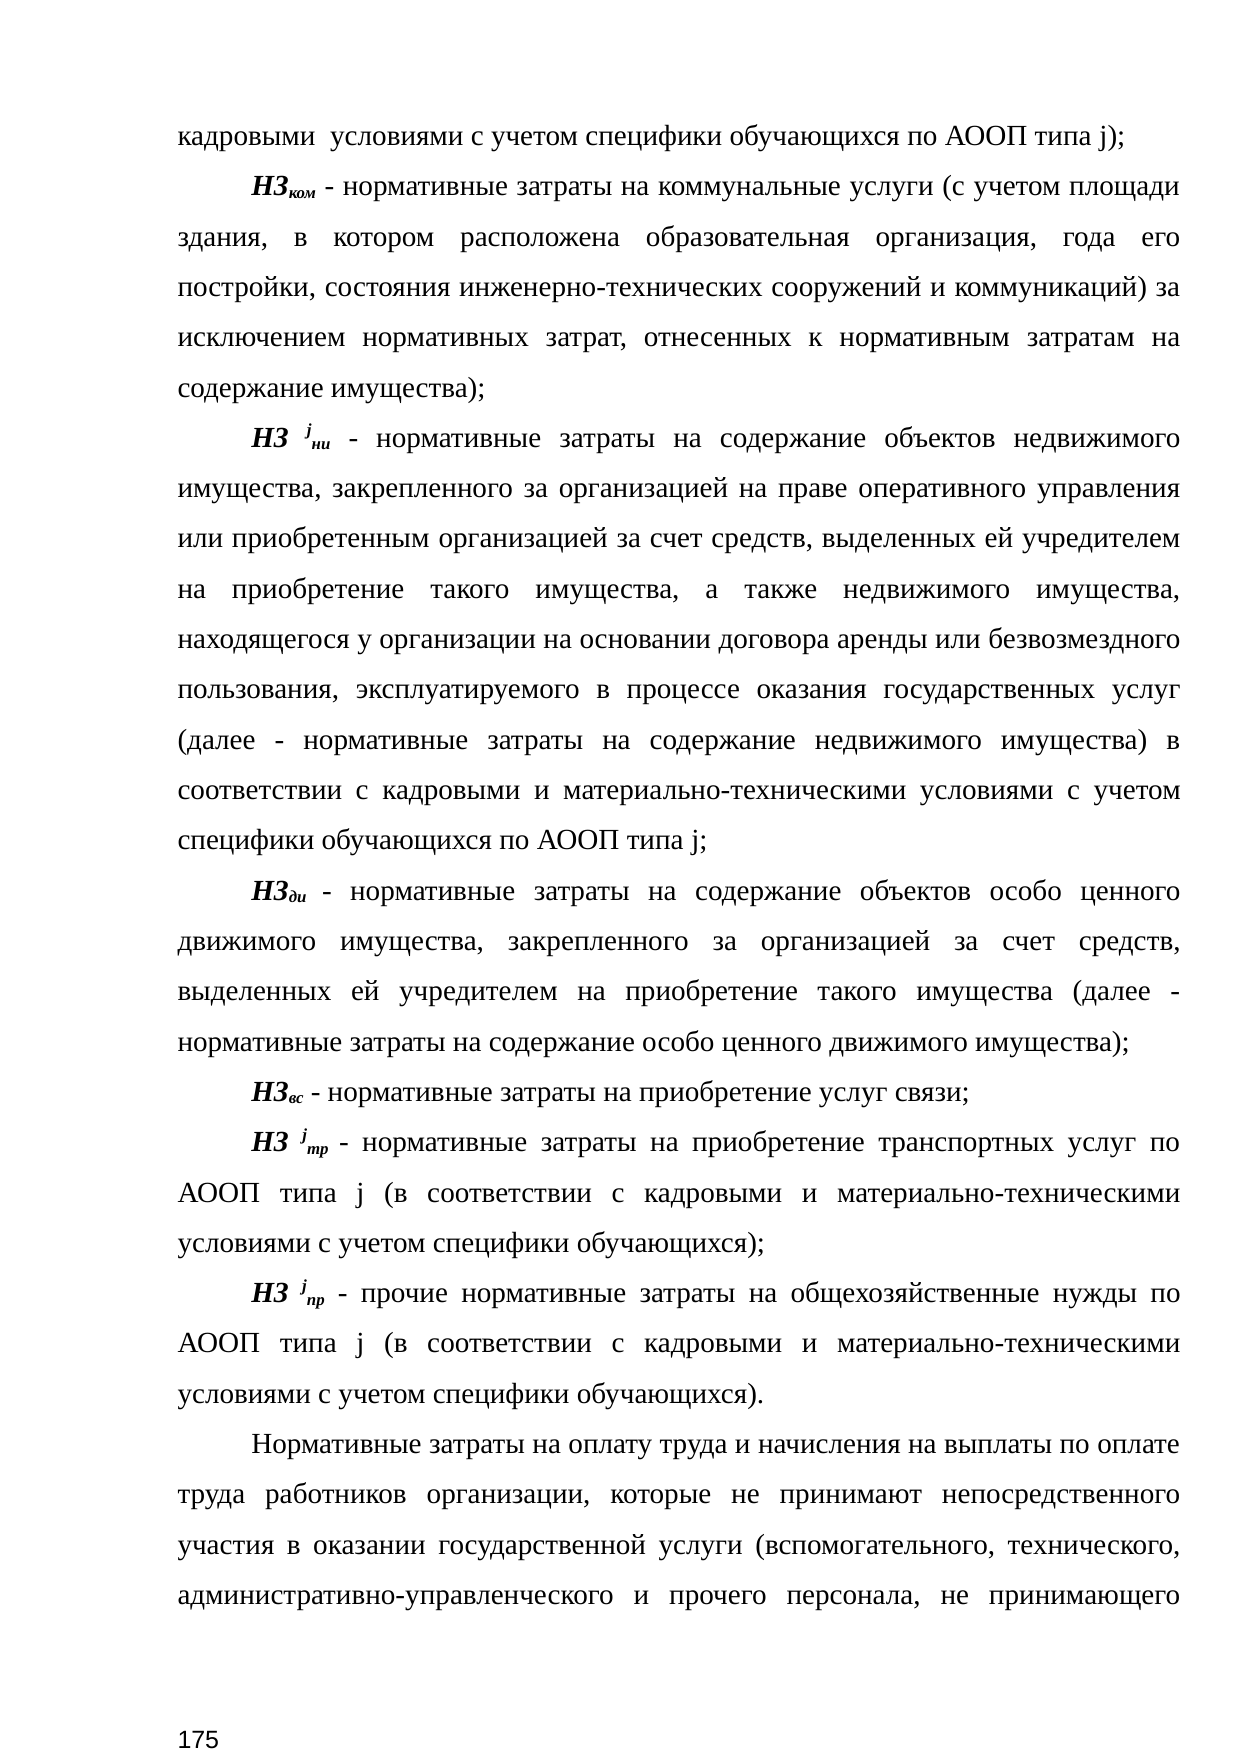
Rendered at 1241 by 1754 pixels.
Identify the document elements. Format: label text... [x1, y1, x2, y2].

text кадровыми условиями с учетом специфики обучающихся по АООП типа j); [177, 118, 1181, 152]
text НЗ jтр - нормативные затраты на приобретение транспортных услуг по АООП типа j (в соответствии с кадровыми и материально-техническими условиями с учетом специфики обучающихся); [177, 1124, 1181, 1258]
text НЗвс - нормативные затраты на приобретение услуг связи; [177, 1074, 1181, 1108]
text НЗ jпр - прочие нормативные затраты на общехозяйственные нужды по АООП типа j (в соответствии с кадровыми и материально-техническими условиями с учетом специфики обучающихся). [177, 1275, 1181, 1409]
text НЗком - нормативные затраты на коммунальные услуги (с учетом площади здания, в котором расположена образовательная организация, года его постройки, состояния инженерно-технических сооружений и коммуникаций) за исключением нормативных затрат, отнесенных к нормативным затратам на содержание имущества); [177, 168, 1181, 403]
text Нормативные затраты на оплату труда и начисления на выплаты по оплате труда работников организации, которые не принимают непосредственного участия в оказании государственной услуги (вспомогательного, технического, административно-управленческого и прочего персонала, не принимающего [177, 1426, 1181, 1611]
text НЗди - нормативные затраты на содержание объектов особо ценного движимого имущества, закрепленного за организацией за счет средств, выделенных ей учредителем на приобретение такого имущества (далее - нормативные затраты на содержание особо ценного движимого имущества); [177, 873, 1181, 1057]
text НЗ jни - нормативные затраты на содержание объектов недвижимого имущества, закрепленного за организацией на праве оперативного управления или приобретенным организацией за счет средств, выделенных ей учредителем на приобретение такого имущества, а также недвижимого имущества, находящегося у организации на основании договора аренды или безвозмездного пользования, эксплуатируемого в процессе оказания государственных услуг (далее - нормативные затраты на содержание недвижимого имущества) в соответствии с кадровыми и материально-техническими условиями с учетом специфики обучающихся по АООП типа j; [177, 420, 1181, 856]
